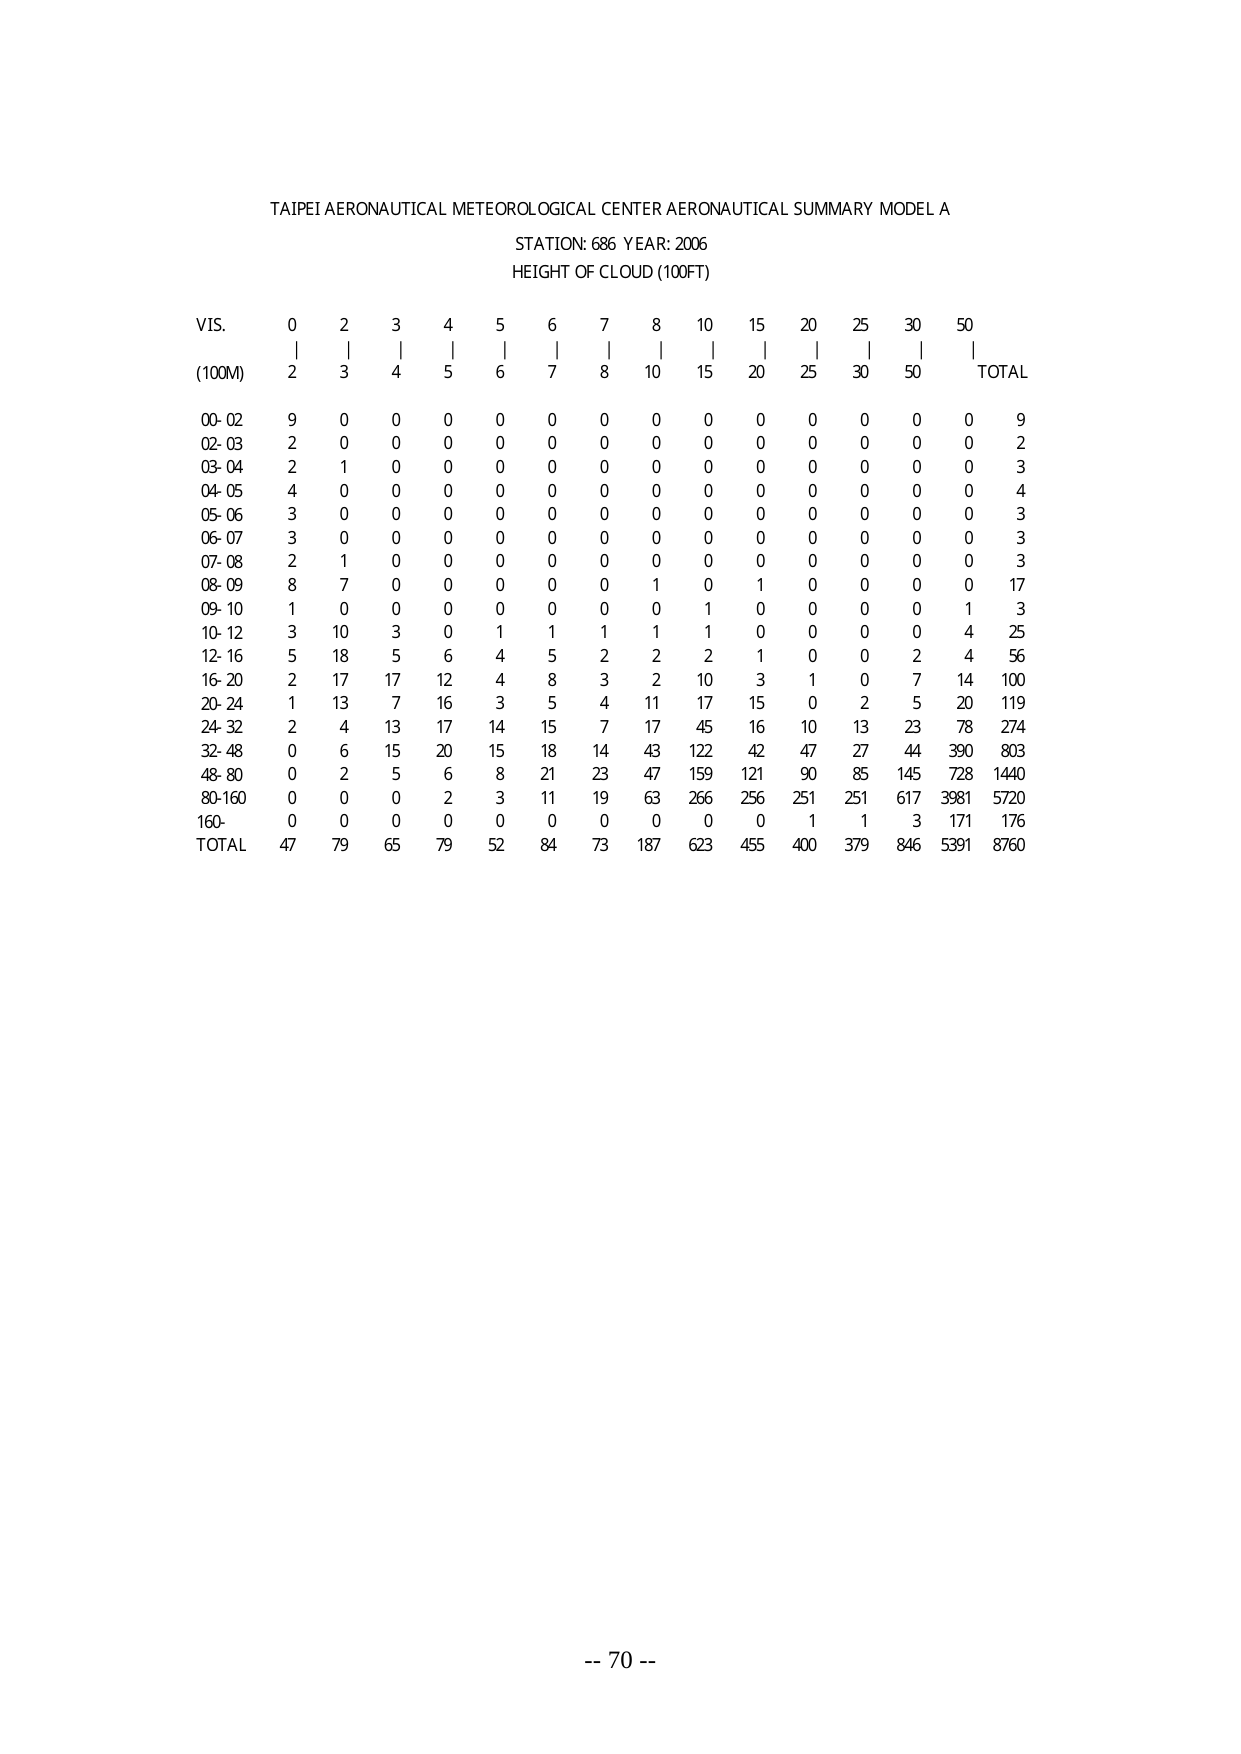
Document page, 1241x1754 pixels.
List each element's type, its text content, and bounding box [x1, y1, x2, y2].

text -- 70 -- [543, 1637, 697, 1674]
